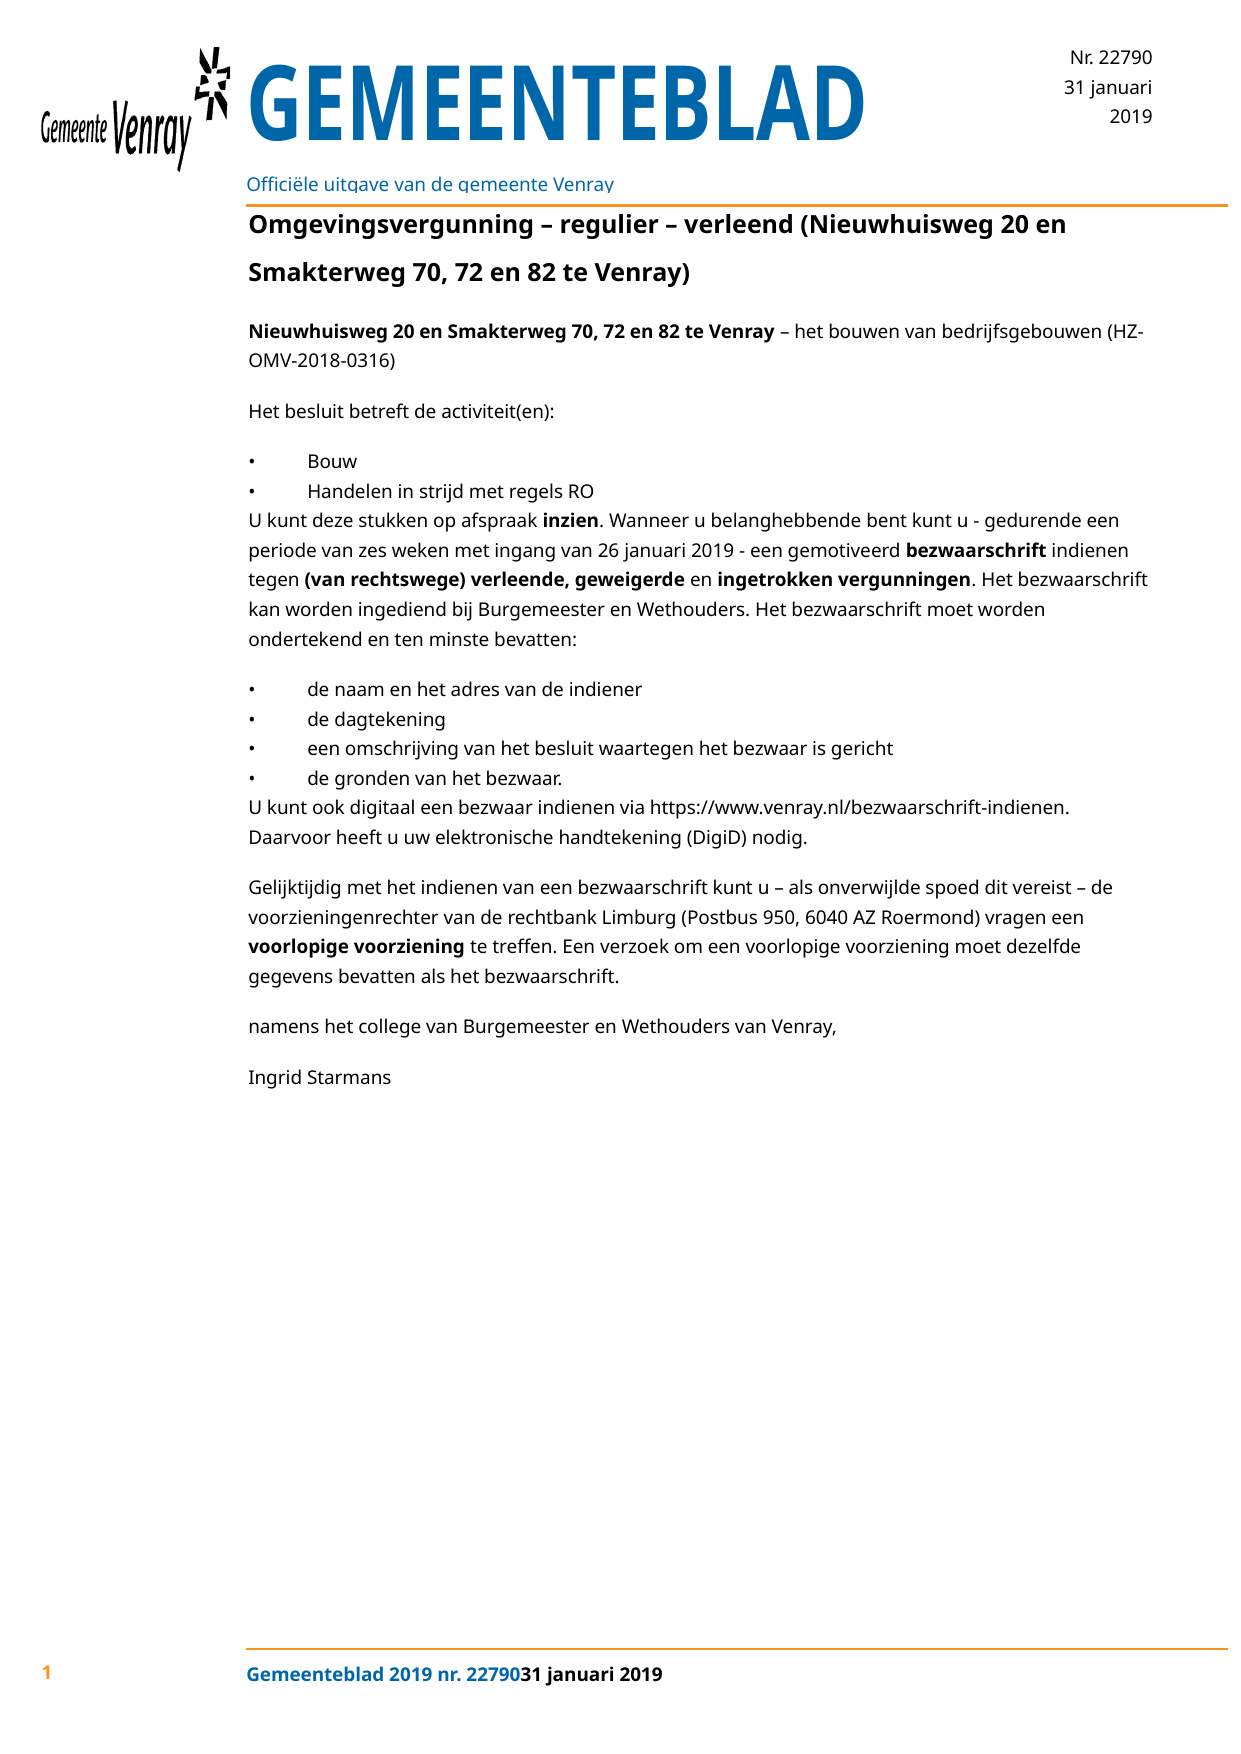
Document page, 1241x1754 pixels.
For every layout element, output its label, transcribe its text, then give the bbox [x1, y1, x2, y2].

text U kunt deze stukken op afspraak inzien. Wanneer u belanghebbende bent kunt u - gedurende een periode van zes weken met ingang van 26 januari 2019 - een gemotiveerd bezwaarschrift indienen tegen (van rechtswege) verleende, geweigerde en ingetrokken vergunningen. Het bezwaarschrift kan worden ingediend bij Burgemeester en Wethouders. Het bezwaarschrift moet worden ondertekend en ten minste bevatten: [248, 507, 1152, 652]
list de gronden van het bezwaar. [248, 765, 1152, 791]
picture [41, 47, 231, 172]
text namens het college van Burgemeester en Wethouders van Venray, [248, 1014, 1152, 1039]
text Ingrid Starmans [248, 1064, 1152, 1090]
list Bouw [248, 448, 1152, 474]
list een omschrijving van het besluit waartegen het bezwaar is gericht [248, 735, 1152, 761]
text Gelijktijdig met het indienen van een bezwaarschrift kunt u – als onverwijlde spoed dit vereist – de voorzieningenrechter van de rechtbank Limburg (Postbus 950, 6040 AZ Roermond) vragen een voorlopige voorziening te treffen. Een verzoek om een voorlopige voorziening moet dezelfde gegevens bevatten als het bezwaarschrift. [248, 874, 1152, 989]
text Het besluit betreft de activiteit(en): [248, 398, 1152, 424]
list Handelen in strijd met regels RO [248, 478, 1152, 504]
list de naam en het adres van de indiener [248, 676, 1152, 702]
list de dagtekening [248, 706, 1152, 732]
text U kunt ook digitaal een bezwaar indienen via https://www.venray.nl/bezwaarschrift-indienen. Daarvoor heeft u uw elektronische handtekening (DigiD) nodig. [248, 794, 1152, 850]
text Nieuwhuisweg 20 en Smakterweg 70, 72 en 82 te Venray – het bouwen van bedrijfsgebouwen (HZ-OMV-2018-0316) [248, 318, 1152, 373]
text Omgevingsvergunning – regulier – verleend (Nieuwhuisweg 20 en Smakterweg 70, 72 en 82 te Venray) [248, 207, 1152, 288]
